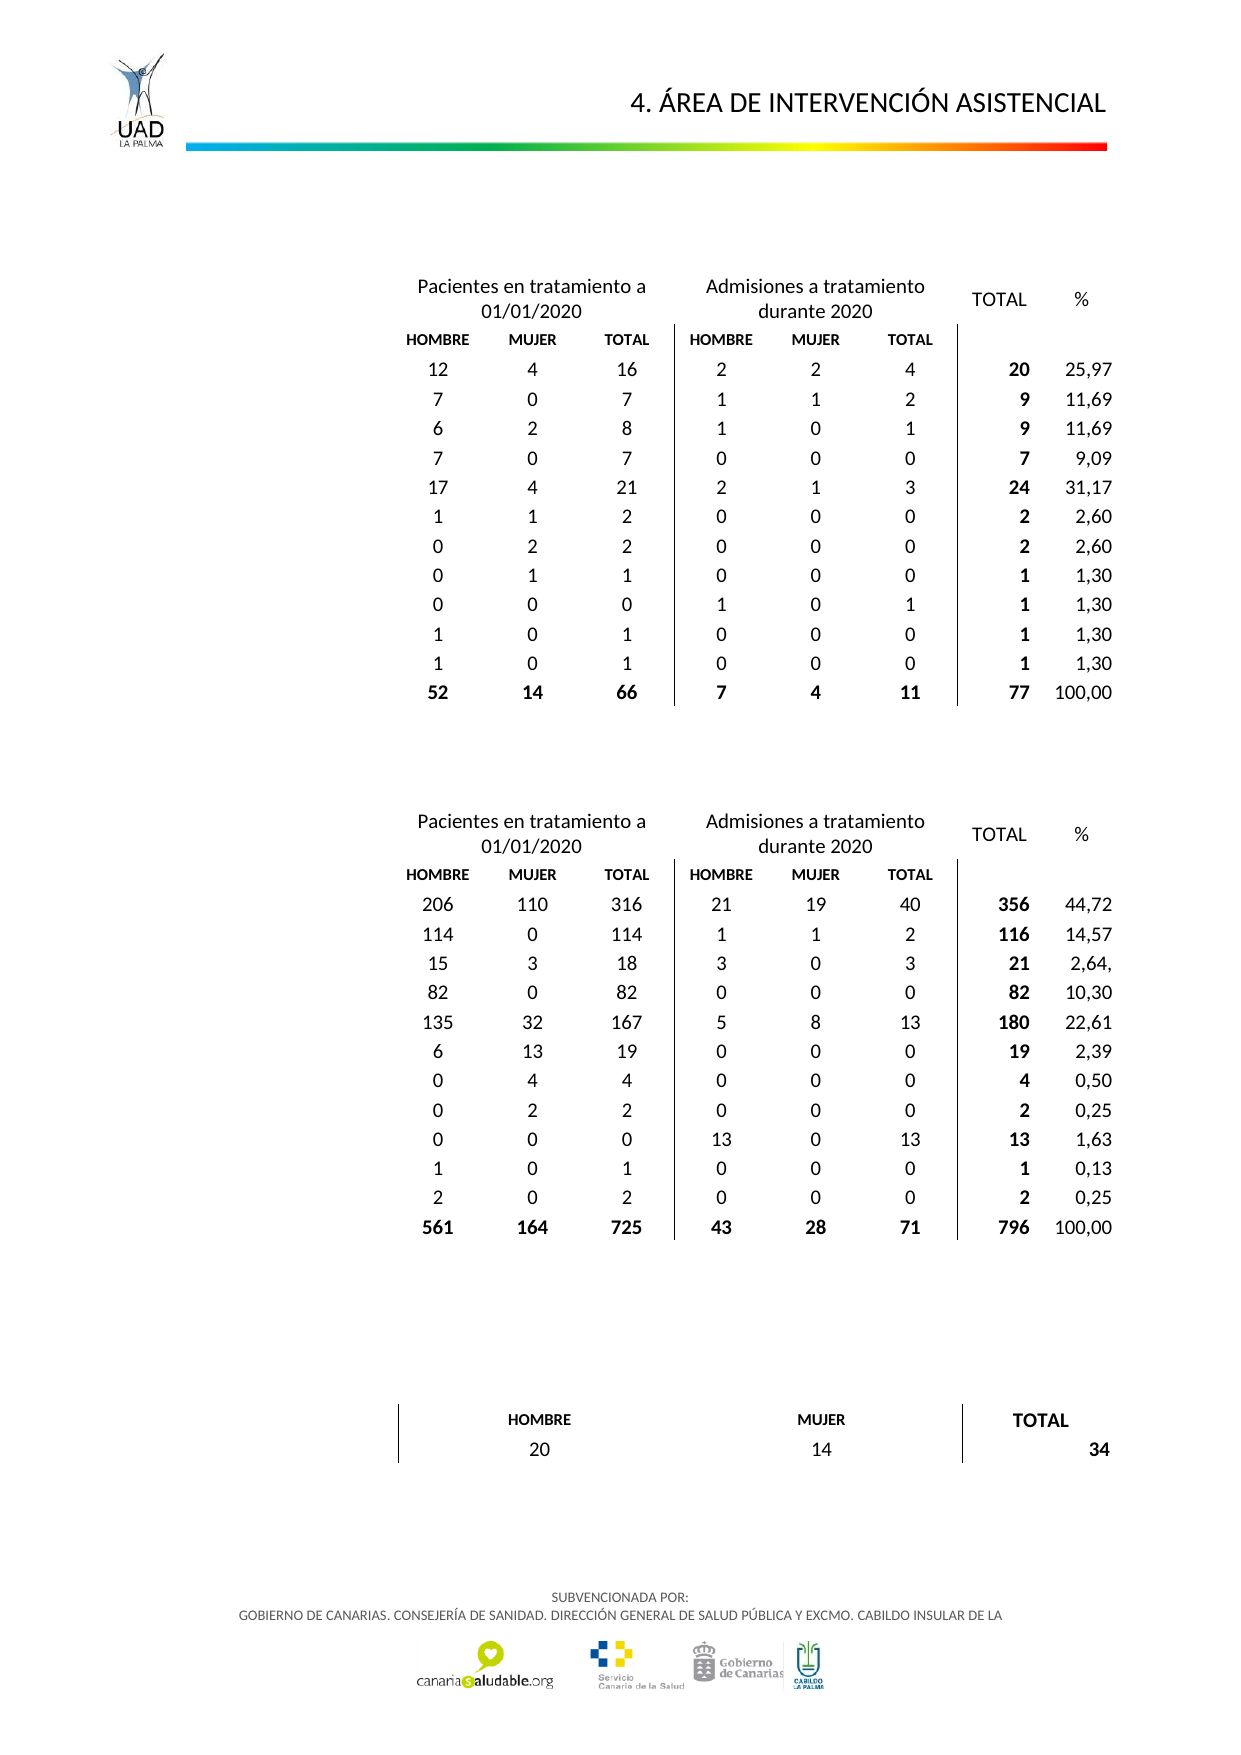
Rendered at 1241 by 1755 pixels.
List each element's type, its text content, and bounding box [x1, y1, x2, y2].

table_cell 1 [391, 620, 485, 647]
table_cell Padre [120, 978, 390, 1006]
table_cell 0 [769, 620, 862, 647]
table_cell 0 [486, 384, 579, 412]
table_cell 116 [958, 919, 1040, 947]
table_cell MUJER [486, 860, 579, 888]
table_cell 0 [486, 443, 579, 471]
table_cell 34 [963, 1434, 1120, 1463]
table_cell 1 [769, 384, 862, 412]
table_cell 2 [486, 413, 579, 442]
table_cell MUJER [486, 325, 579, 353]
table_cell 3 [863, 472, 957, 500]
table_cell 0 [863, 560, 957, 588]
table_cell 0 [675, 1066, 768, 1094]
table_cell 206 [391, 889, 485, 918]
table_cell 1 [958, 590, 1040, 618]
table_cell 2 [675, 355, 768, 383]
table_cell Hijos/as [120, 501, 390, 530]
table_cell 3 [675, 948, 768, 976]
table_cell 66 [580, 677, 674, 706]
table_cell TOTAL [958, 808, 1040, 859]
table_cell 2 [580, 1095, 674, 1123]
table_cell 0 [769, 648, 862, 676]
table_cell 1 [675, 919, 768, 947]
table_cell 9 [958, 384, 1040, 412]
table_cell 7 [391, 443, 485, 471]
table_cell 1 [391, 501, 485, 530]
table_cell 1 [486, 501, 579, 530]
table_cell 0 [863, 648, 957, 676]
table_cell 1 [958, 560, 1040, 588]
table_cell 0 [769, 1036, 862, 1065]
table_cell 0,25 [1041, 1183, 1123, 1211]
table_cell 3 [863, 948, 957, 976]
table_cell MUJER [769, 325, 862, 353]
table_cell 4 [486, 472, 579, 500]
table_cell [120, 677, 390, 706]
table_cell 71 [863, 1212, 957, 1240]
table_cell 2,64, [1041, 948, 1123, 976]
table_cell 1 [675, 590, 768, 618]
table_cell 0 [769, 443, 862, 471]
table_cell 11 [863, 677, 957, 706]
table_cell 19 [769, 889, 862, 918]
table_cell 0 [486, 590, 579, 618]
table_cell 167 [580, 1007, 674, 1035]
table_cell 1 [580, 560, 674, 588]
table_cell 2 [958, 501, 1040, 530]
table_cell [122, 1406, 398, 1433]
table_cell 0 [863, 620, 957, 647]
table_cell Amigos/as [120, 472, 390, 500]
table_cell 13 [863, 1125, 957, 1152]
table_cell 12 [391, 355, 485, 383]
table_cell 3 [486, 948, 579, 976]
table_cell 0 [863, 1036, 957, 1065]
table_cell 2 [580, 1183, 674, 1211]
table_cell [120, 808, 390, 859]
table_cell 21 [675, 889, 768, 918]
table_cell TOTAL [580, 860, 674, 888]
table_cell 1 [958, 648, 1040, 676]
table_cell 0 [675, 560, 768, 588]
table_cell 24 [958, 472, 1040, 500]
table_cell 0 [769, 1125, 862, 1152]
table_cell 0,13 [1041, 1154, 1123, 1181]
table_cell 0 [863, 978, 957, 1006]
table_cell Padre [120, 443, 390, 471]
table_cell 19 [958, 1036, 1040, 1065]
table_cell 1 [675, 384, 768, 412]
table_cell 0 [486, 1125, 579, 1152]
table_cell Pareja [120, 889, 390, 918]
table_cell 0 [675, 443, 768, 471]
table_cell 1 [580, 620, 674, 647]
table_cell 0 [675, 978, 768, 1006]
table_cell 0 [486, 648, 579, 676]
table_cell Tíos/as [120, 590, 390, 618]
table_cell MUJER [769, 860, 862, 888]
table_cell 14 [486, 677, 579, 706]
table_cell 2 [580, 531, 674, 559]
table_cell 9,09 [1041, 443, 1123, 471]
table_cell 2 [863, 919, 957, 947]
table_cell 82 [958, 978, 1040, 1006]
table_cell 110 [486, 889, 579, 918]
table_cell 0 [391, 560, 485, 588]
table_cell 135 [391, 1007, 485, 1035]
table_cell 0 [675, 1095, 768, 1123]
table_cell 8 [769, 1007, 862, 1035]
table_cell Cuñados/as [120, 1066, 390, 1094]
table_cell 7 [958, 443, 1040, 471]
table_cell HOMBRE [391, 860, 485, 888]
table_cell 14 [681, 1434, 962, 1463]
table_cell 19 [580, 1036, 674, 1065]
table_cell 7 [580, 443, 674, 471]
table_cell HOMBRE [675, 860, 768, 888]
table_cell Amigos/as [120, 1007, 390, 1035]
table_cell 9 [958, 413, 1040, 442]
table_cell Pacientes en tratamiento a 01/01/2020 [391, 273, 674, 324]
table_cell 1 [580, 648, 674, 676]
table_cell 2 [486, 531, 579, 559]
table_cell 2 [958, 1183, 1040, 1211]
table_cell 28 [769, 1212, 862, 1240]
table_header GESTIONES [122, 1374, 1120, 1404]
table_cell Primos/as [120, 1183, 390, 1211]
table_cell 180 [958, 1007, 1040, 1035]
table_cell 2,39 [1041, 1036, 1123, 1065]
table_cell 1 [675, 413, 768, 442]
table_cell 7 [675, 677, 768, 706]
table_cell 0 [391, 1125, 485, 1152]
table_cell 7 [580, 384, 674, 412]
table_cell Admisiones a tratamiento durante 2020 [674, 808, 957, 859]
table_cell HOMBRE [675, 325, 768, 353]
table_cell 0 [486, 1183, 579, 1211]
table_cell 15 [391, 948, 485, 976]
table_cell 356 [958, 889, 1040, 918]
table_cell MUJER [681, 1406, 962, 1433]
table_cell % [1041, 273, 1123, 324]
table_cell 0 [863, 531, 957, 559]
table_cell 0,50 [1041, 1066, 1123, 1094]
table_cell 0 [863, 1066, 957, 1094]
table_cell [120, 860, 390, 888]
table_cell TOTAL [963, 1406, 1120, 1433]
table_cell 5 [675, 1007, 768, 1035]
table_cell Suegros/as [120, 1095, 390, 1123]
table_cell Pacientes en tratamiento a 01/01/2020 [391, 808, 674, 859]
table_cell 0 [580, 590, 674, 618]
table_cell 21 [958, 948, 1040, 976]
table_cell 18 [580, 948, 674, 976]
table_cell 0 [769, 978, 862, 1006]
table_cell 561 [391, 1212, 485, 1240]
table_cell 10,30 [1041, 978, 1123, 1006]
table_cell Madre [120, 919, 390, 947]
table_cell HOMBRE [399, 1406, 680, 1433]
table_cell 13 [486, 1036, 579, 1065]
table_cell 2 [958, 531, 1040, 559]
table_cell 316 [580, 889, 674, 918]
table_cell 0,25 [1041, 1095, 1123, 1123]
table_cell Hermanos/as [120, 948, 390, 976]
table_cell 4 [863, 355, 957, 383]
table_cell 0 [769, 948, 862, 976]
table_cell Pareja [120, 355, 390, 383]
table_cell TOTAL [863, 325, 957, 353]
table_cell [120, 273, 390, 324]
table_cell 0 [863, 443, 957, 471]
table_cell 0 [863, 1154, 957, 1181]
table_cell 0 [675, 501, 768, 530]
table_cell 13 [675, 1125, 768, 1152]
table_cell 0 [769, 560, 862, 588]
table_cell 1,30 [1041, 620, 1123, 647]
table_cell 1 [486, 560, 579, 588]
table_cell 22,61 [1041, 1007, 1123, 1035]
table_cell 114 [391, 919, 485, 947]
table_cell [958, 860, 1040, 888]
table_cell TOTAL [580, 325, 674, 353]
table_cell 4 [958, 1066, 1040, 1094]
table_cell 6 [391, 1036, 485, 1065]
table_cell 1,63 [1041, 1125, 1123, 1152]
table_cell 0 [863, 501, 957, 530]
table_cell Suegros/as [120, 560, 390, 588]
table_cell 52 [391, 677, 485, 706]
table_cell 0 [675, 1183, 768, 1211]
table_cell Madre [120, 384, 390, 412]
table_cell 1 [391, 1154, 485, 1181]
table_cell [120, 1212, 390, 1240]
table_cell Expareja [120, 620, 390, 647]
table_cell 11,69 [1041, 384, 1123, 412]
table_cell Primos/as [120, 648, 390, 676]
table_header CONSULTAS CON FAMILIARES DE PACIENTES ATENDIDOS [120, 777, 1123, 807]
table_cell 0 [486, 1154, 579, 1181]
table_cell 1 [580, 1154, 674, 1181]
table_cell Cuñados/as [120, 531, 390, 559]
table_cell 1,30 [1041, 590, 1123, 618]
table_cell 1,30 [1041, 560, 1123, 588]
table_cell 0 [486, 919, 579, 947]
table_cell 13 [863, 1007, 957, 1035]
table_cell 2 [486, 1095, 579, 1123]
table_cell 0 [675, 620, 768, 647]
table_cell 4 [580, 1066, 674, 1094]
table_cell 1 [863, 590, 957, 618]
table_cell 25,97 [1041, 355, 1123, 383]
table_cell HOMBRE [391, 325, 485, 353]
table_cell TOTAL [958, 273, 1040, 324]
table_cell 0 [391, 590, 485, 618]
table_cell 0 [769, 590, 862, 618]
table_cell 82 [391, 978, 485, 1006]
table_cell 725 [580, 1212, 674, 1240]
table_cell 7 [391, 384, 485, 412]
table_cell 2 [580, 501, 674, 530]
table_cell 2 [958, 1095, 1040, 1123]
table_cell 2,60 [1041, 501, 1123, 530]
table_cell 1 [769, 919, 862, 947]
table_cell 0 [391, 531, 485, 559]
table_cell 100,00 [1041, 677, 1123, 706]
table_cell TOTAL [863, 860, 957, 888]
table_cell 0 [486, 620, 579, 647]
table_cell 14,57 [1041, 919, 1123, 947]
table_cell 4 [769, 677, 862, 706]
table_cell 77 [958, 677, 1040, 706]
table_cell [120, 325, 390, 353]
table_cell Expareja [120, 1154, 390, 1181]
table_cell 11,69 [1041, 413, 1123, 442]
table_cell 0 [769, 531, 862, 559]
table_cell 0 [391, 1066, 485, 1094]
table_cell 4 [486, 1066, 579, 1094]
table_cell 2 [675, 472, 768, 500]
table_cell 8 [580, 413, 674, 442]
table_cell 0 [675, 1036, 768, 1065]
table_cell 31,17 [1041, 472, 1123, 500]
table_cell 17 [391, 472, 485, 500]
table_cell [958, 325, 1040, 353]
table_cell 100,00 [1041, 1212, 1123, 1240]
table_cell 6 [391, 413, 485, 442]
table_cell 43 [675, 1212, 768, 1240]
table_cell 1 [958, 1154, 1040, 1181]
table_cell 1 [958, 620, 1040, 647]
table_cell 40 [863, 889, 957, 918]
table_cell 0 [580, 1125, 674, 1152]
table_cell Admisiones a tratamiento durante 2020 [674, 273, 957, 324]
table_cell 2 [863, 384, 957, 412]
table_cell 0 [486, 978, 579, 1006]
table_cell 0 [769, 413, 862, 442]
table_cell % [1041, 808, 1123, 859]
table_cell 0 [863, 1095, 957, 1123]
table_cell 0 [769, 1154, 862, 1181]
table_cell [1041, 325, 1123, 353]
table_cell 0 [769, 501, 862, 530]
table_cell [1041, 860, 1123, 888]
table_cell 0 [675, 1154, 768, 1181]
table_cell 0 [769, 1066, 862, 1094]
table_cell 2 [769, 355, 862, 383]
table_cell 114 [580, 919, 674, 947]
table_cell 2,60 [1041, 531, 1123, 559]
table_header FAMILIARES DE PACIENTES ATENDIDOS [120, 242, 1123, 272]
table_cell Hermanos/as [120, 413, 390, 442]
table_cell Nº Gestiones [122, 1434, 398, 1463]
table_cell Tíos/as [120, 1125, 390, 1152]
table_cell Hijos/as [120, 1036, 390, 1065]
table_cell 13 [958, 1125, 1040, 1152]
table_cell 20 [958, 355, 1040, 383]
table_cell 32 [486, 1007, 579, 1035]
table_cell 0 [675, 648, 768, 676]
table_cell 21 [580, 472, 674, 500]
table_cell 44,72 [1041, 889, 1123, 918]
table_cell 796 [958, 1212, 1040, 1240]
table_cell 1 [863, 413, 957, 442]
table_cell 4 [486, 355, 579, 383]
table_cell 2 [391, 1183, 485, 1211]
table_cell 82 [580, 978, 674, 1006]
table_cell 0 [769, 1095, 862, 1123]
table_cell 0 [863, 1183, 957, 1211]
table_cell 1 [769, 472, 862, 500]
table_cell 20 [399, 1434, 680, 1463]
table_cell 1 [391, 648, 485, 676]
table_cell 164 [486, 1212, 579, 1240]
table_cell 1,30 [1041, 648, 1123, 676]
table_cell 0 [391, 1095, 485, 1123]
table_cell 0 [769, 1183, 862, 1211]
table_cell 16 [580, 355, 674, 383]
table_cell 0 [675, 531, 768, 559]
